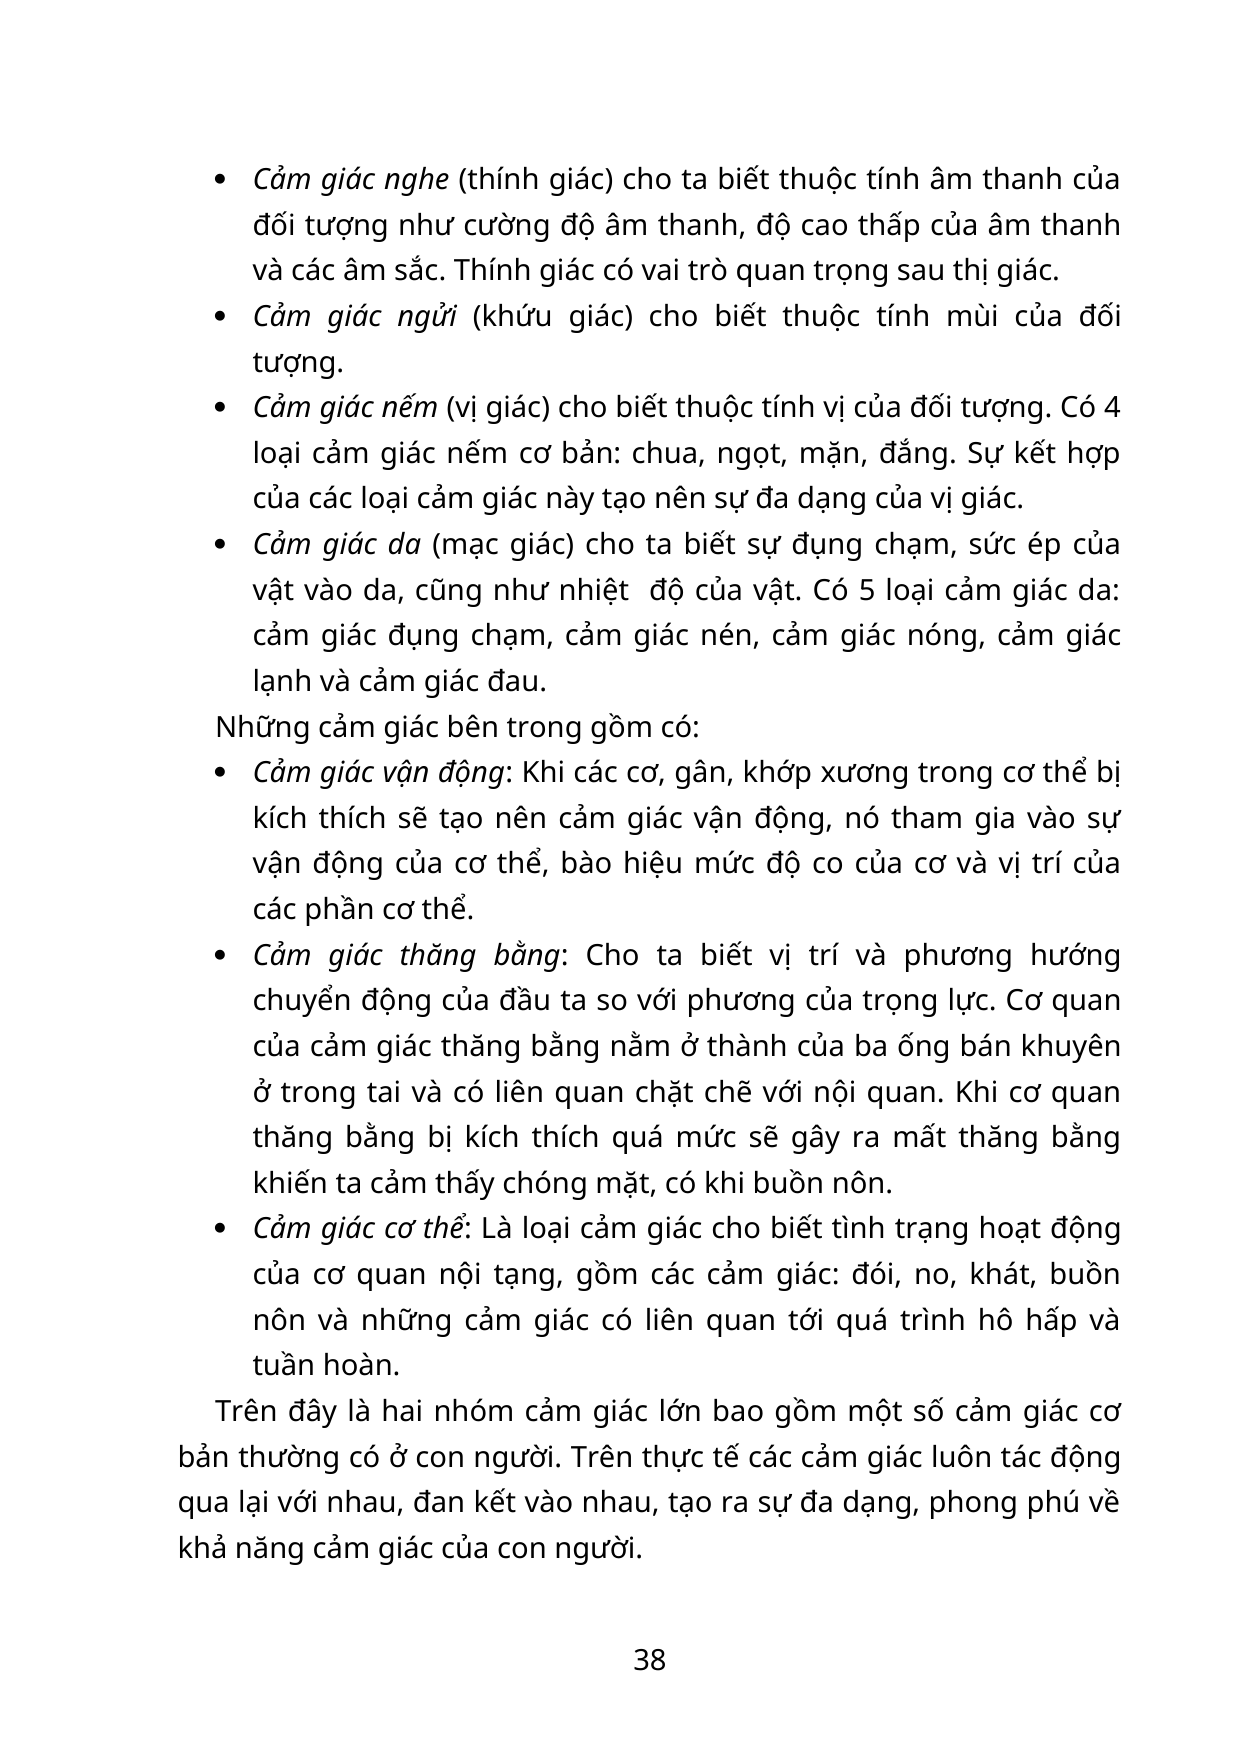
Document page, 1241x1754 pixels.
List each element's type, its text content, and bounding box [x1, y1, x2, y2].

list Cảm giác nghe (thính giác) cho ta biết thuộc tính âm thanh của đối tượng như cường độ âm thanh, độ cao thấp của âm thanh và các âm sắc. Thính giác có vai trò quan trọng sau thị giác. [215, 158, 1122, 289]
list Cảm giác vận động: Khi các cơ, gân, khớp xương trong cơ thể bị kích thích sẽ tạo nên cảm giác vận động, nó tham gia vào sự vận động của cơ thể, bào hiệu mức độ co của cơ và vị trí của các phần cơ thể. [215, 752, 1122, 928]
list Cảm giác da (mạc giác) cho ta biết sự đụng chạm, sức ép của vật vào da, cũng như nhiệt độ của vật. Có 5 loại cảm giác da: cảm giác đụng chạm, cảm giác nén, cảm giác nóng, cảm giác lạnh và cảm giác đau. [215, 523, 1122, 700]
text Trên đây là hai nhóm cảm giác lớn bao gồm một số cảm giác cơ bản thường có ở con người. Trên thực tế các cảm giác luôn tác động qua lại với nhau, đan kết vào nhau, tạo ra sự đa dạng, phong phú về khả năng cảm giác của con người. [177, 1390, 1122, 1567]
list Cảm giác ngửi (khứu giác) cho biết thuộc tính mùi của đối tượng. [215, 295, 1122, 381]
text Những cảm giác bên trong gồm có: [177, 706, 1122, 746]
list Cảm giác cơ thể: Là loại cảm giác cho biết tình trạng hoạt động của cơ quan nội tạng, gồm các cảm giác: đói, no, khát, buồn nôn và những cảm giác có liên quan tới quá trình hô hấp và tuần hoàn. [215, 1208, 1122, 1384]
list Cảm giác nếm (vị giác) cho biết thuộc tính vị của đối tượng. Có 4 loại cảm giác nếm cơ bản: chua, ngọt, mặn, đắng. Sự kết hợp của các loại cảm giác này tạo nên sự đa dạng của vị giác. [215, 387, 1122, 517]
list Cảm giác thăng bằng: Cho ta biết vị trí và phương hướng chuyển động của đầu ta so với phương của trọng lực. Cơ quan của cảm giác thăng bằng nằm ở thành của ba ống bán khuyên ở trong tai và có liên quan chặt chẽ với nội quan. Khi cơ quan thăng bằng bị kích thích quá mức sẽ gây ra mất thăng bằng khiến ta cảm thấy chóng mặt, có khi buồn nôn. [215, 934, 1122, 1202]
